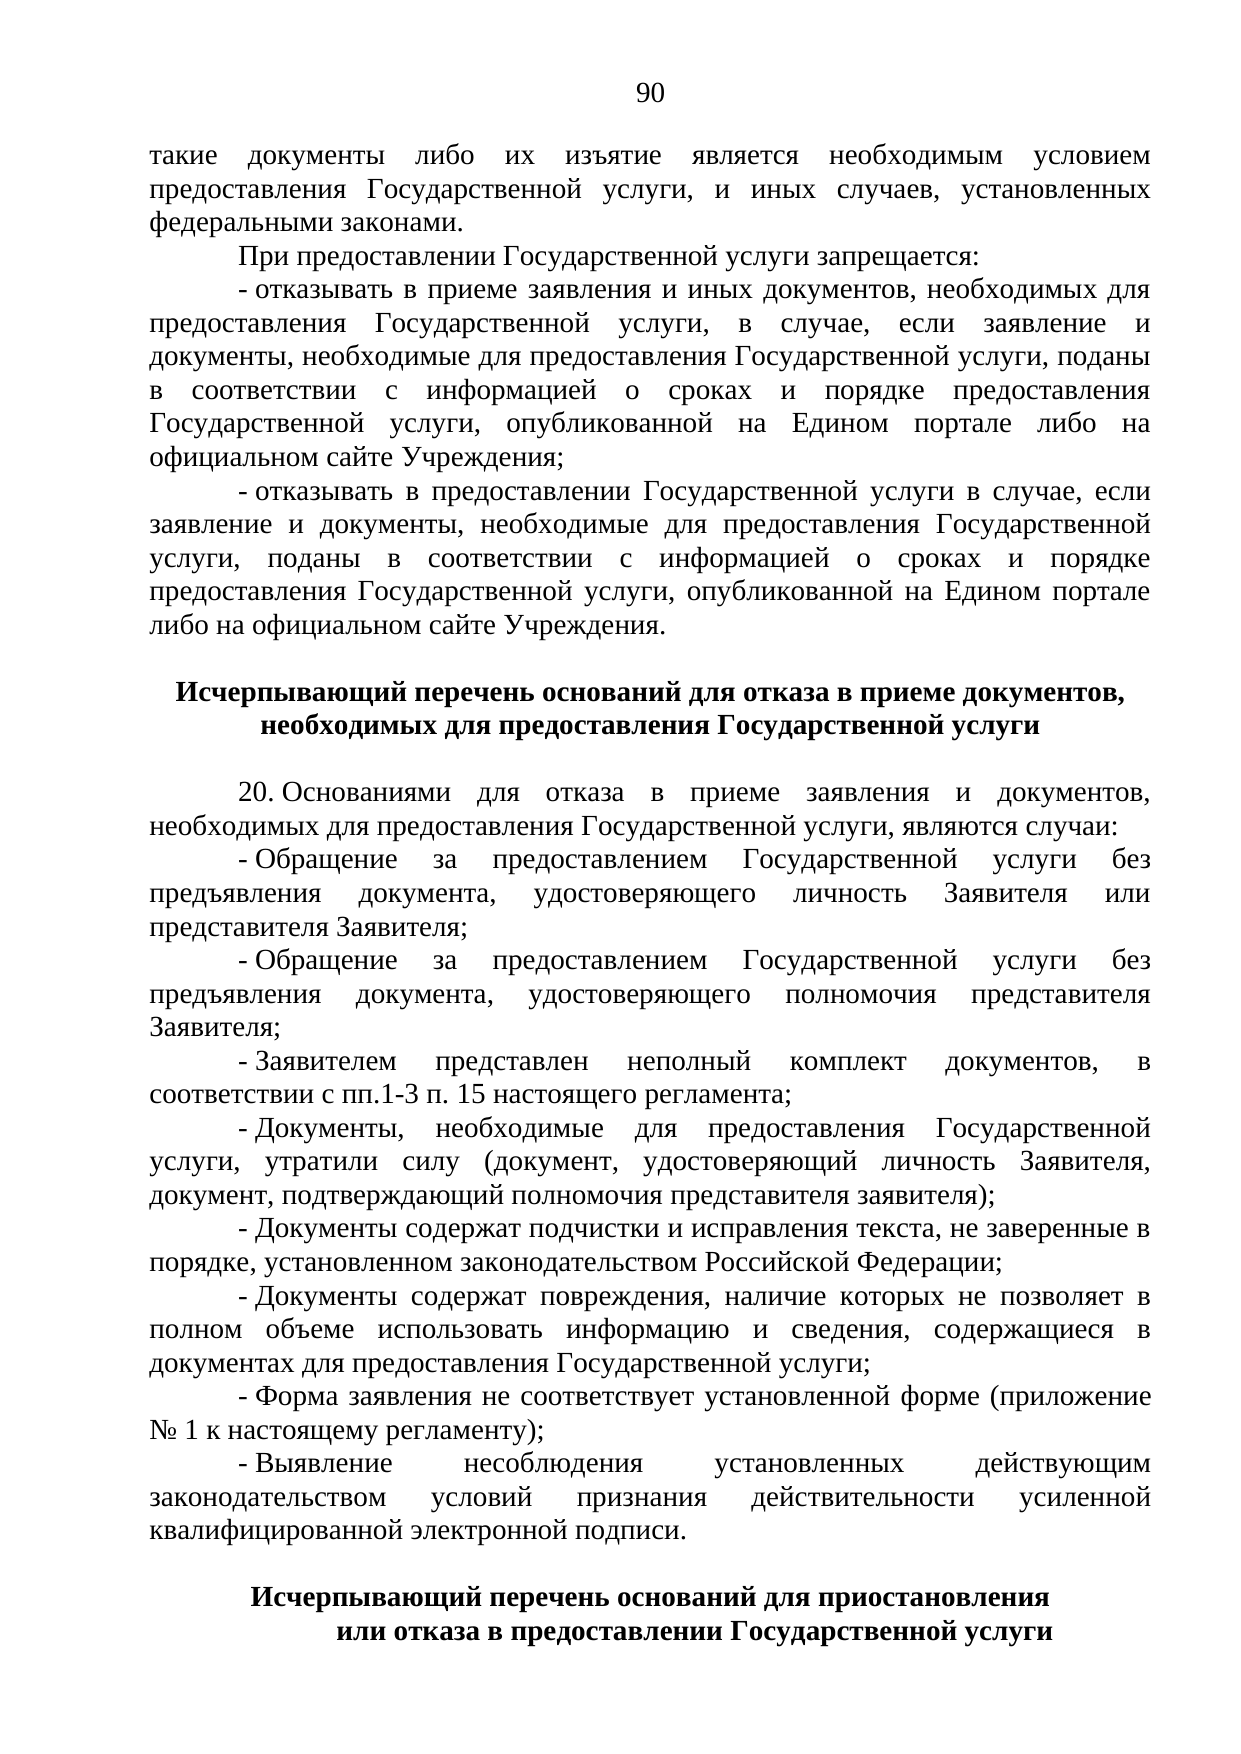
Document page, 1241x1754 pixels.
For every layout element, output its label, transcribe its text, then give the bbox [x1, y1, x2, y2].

text или отказа в предоставлении Государственной услуги [149, 1613, 1152, 1647]
text - Документы, необходимые для предоставления Государственной услуги, утратили силу (документ, удостоверяющий личность Заявителя, документ, подтверждающий полномочия представителя заявителя); [149, 1110, 1152, 1211]
text - Обращение за предоставлением Государственной услуги без предъявления документа, удостоверяющего полномочия представителя Заявителя; [149, 942, 1152, 1043]
text - Форма заявления не соответствует установленной форме (приложение № 1 к настоящему регламенту); [149, 1378, 1152, 1445]
text Исчерпывающий перечень оснований для отказа в приеме документов, необходимых для предоставления Государственной услуги [149, 674, 1152, 741]
text - Заявителем представлен неполный комплект документов, в соответствии с пп.1-3 п. 15 настоящего регламента; [149, 1043, 1152, 1110]
text 20. Основаниями для отказа в приеме заявления и документов, необходимых для предоставления Государственной услуги, являются случаи: [149, 774, 1152, 842]
text - отказывать в предоставлении Государственной услуги в случае, если заявление и документы, необходимые для предоставления Государственной услуги, поданы в соответствии с информацией о сроках и порядке предоставления Государственной услуги, опубликованной на Едином портале либо на официальном сайте Учреждения. [149, 473, 1152, 640]
text - отказывать в приеме заявления и иных документов, необходимых для предоставления Государственной услуги, в случае, если заявление и документы, необходимые для предоставления Государственной услуги, поданы в соответствии с информацией о сроках и порядке предоставления Государственной услуги, опубликованной на Едином портале либо на официальном сайте Учреждения; [149, 271, 1152, 473]
text - Выявление несоблюдения установленных действующим законодательством условий признания действительности усиленной квалифицированной электронной подписи. [149, 1445, 1152, 1546]
text - Обращение за предоставлением Государственной услуги без предъявления документа, удостоверяющего личность Заявителя или представителя Заявителя; [149, 842, 1152, 942]
text Исчерпывающий перечень оснований для приостановления [149, 1579, 1152, 1613]
text При предоставлении Государственной услуги запрещается: [149, 238, 1152, 271]
list такие документы либо их изъятие является необходимым условием предоставления Государственной услуги, и иных случаев, установленных федеральными законами. [149, 137, 1152, 238]
text - Документы содержат подчистки и исправления текста, не заверенные в порядке, установленном законодательством Российской Федерации; [149, 1211, 1152, 1278]
text - Документы содержат повреждения, наличие которых не позволяет в полном объеме использовать информацию и сведения, содержащиеся в документах для предоставления Государственной услуги; [149, 1278, 1152, 1378]
